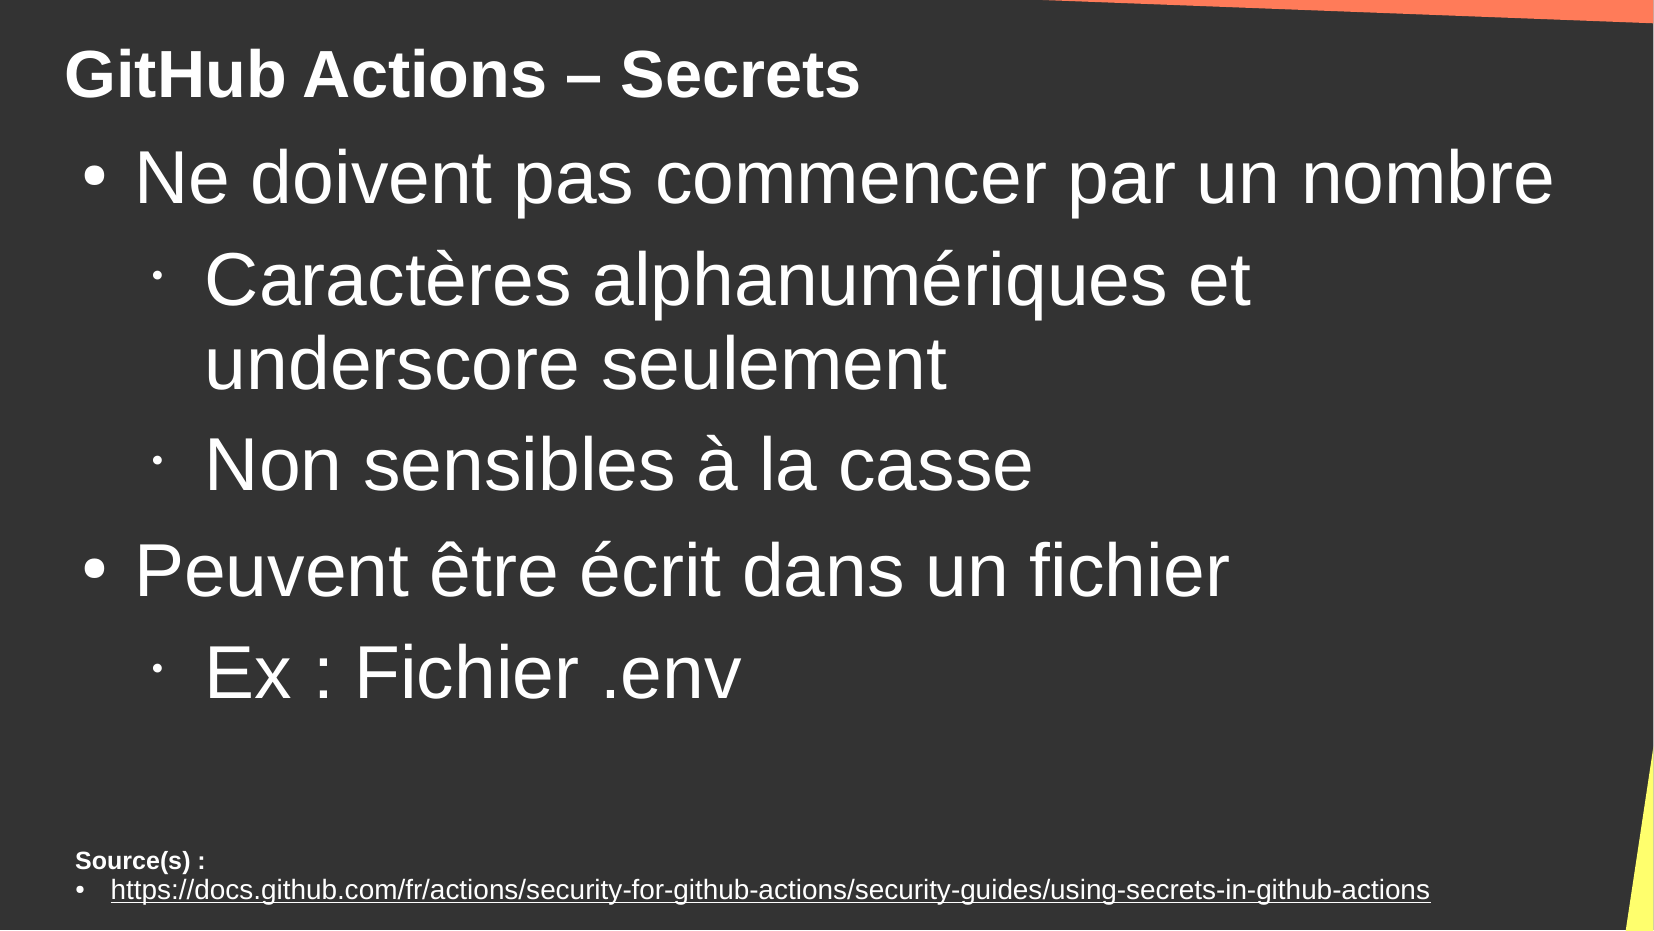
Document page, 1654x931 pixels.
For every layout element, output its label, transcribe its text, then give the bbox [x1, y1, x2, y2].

list Ne doivent pas commencer par un nombre Caractères alphanumériques et underscore seulement Non sensibles à la casse Peuvent être écrit dans un fichier Ex : Fichier .env [63, 135, 1589, 806]
title GitHub Actions – Secrets [64, 37, 1471, 113]
text_box [1042, 0, 1654, 24]
text_box [1625, 742, 1654, 931]
text_box Source(s) : https://docs.github.com/fr/actions/security-for-github-actions/security-guides/using-secrets-in-github-actions [60, 806, 1607, 914]
